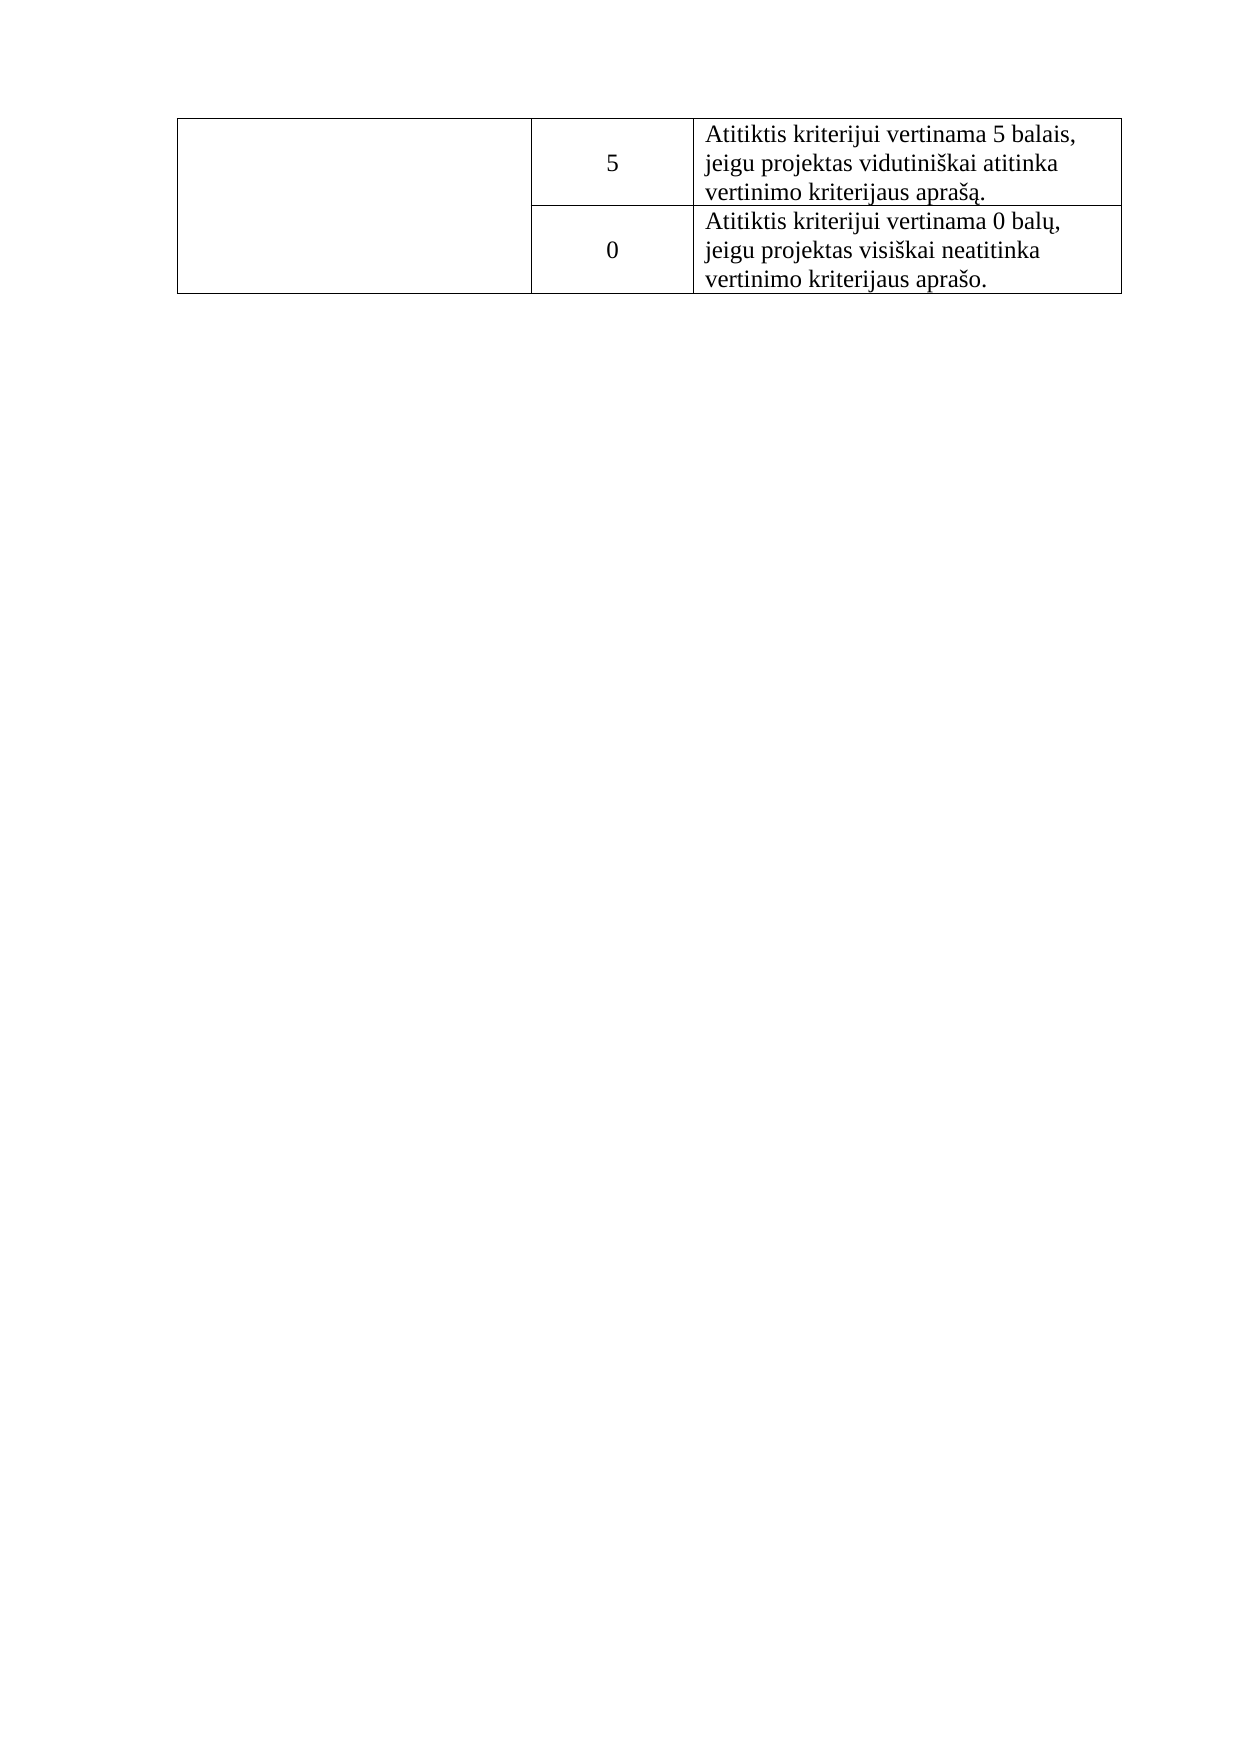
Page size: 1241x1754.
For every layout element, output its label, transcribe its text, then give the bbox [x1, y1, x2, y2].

table_cell [178, 119, 531, 293]
table_cell Atitiktis kriterijui vertinama 0 balų, jeigu projektas visiškai neatitinka vertinimo kriterijaus aprašo. [694, 206, 1121, 293]
table_cell 5 [532, 119, 693, 205]
table_cell 0 [532, 206, 693, 293]
table_cell Atitiktis kriterijui vertinama 5 balais, jeigu projektas vidutiniškai atitinka vertinimo kriterijaus aprašą. [694, 119, 1121, 205]
